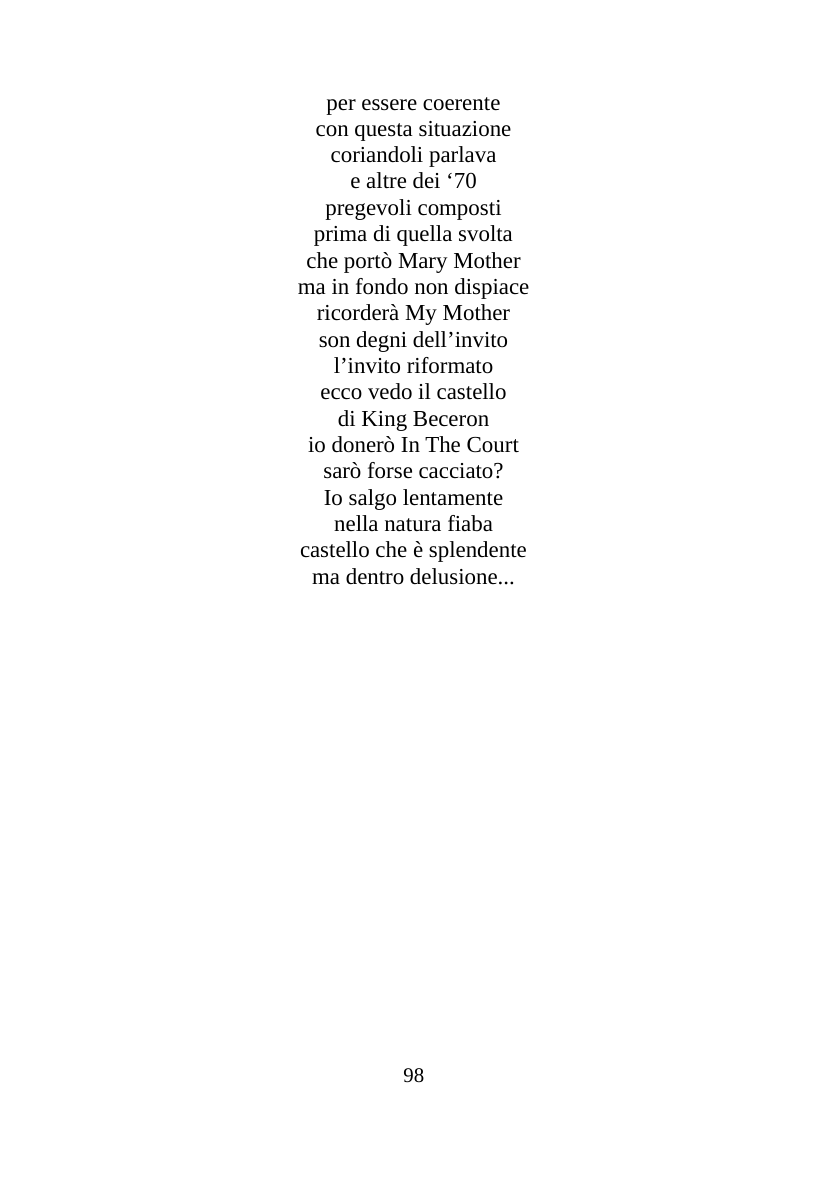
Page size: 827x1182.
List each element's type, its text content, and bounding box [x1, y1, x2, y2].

text ma dentro delusione... [88, 563, 738, 589]
text coriandoli parlava [88, 141, 738, 168]
text ma in fondo non dispiace [88, 273, 738, 299]
text Io salgo lentamente [88, 484, 738, 510]
text che portò Mary Mother [88, 247, 738, 273]
text e altre dei ‘70 [88, 168, 738, 194]
text per essere coerente [88, 88, 738, 115]
text nella natura fiaba [88, 510, 738, 537]
text castello che è splendente [88, 537, 738, 563]
text ecco vedo il castello [88, 378, 738, 405]
text ricorderà My Mother [88, 299, 738, 326]
text sarò forse cacciato? [88, 457, 738, 484]
text con questa situazione [88, 115, 738, 141]
text l’invito riformato [88, 352, 738, 378]
text io donerò In The Court [88, 431, 738, 457]
text pregevoli composti [88, 194, 738, 220]
text son degni dell’invito [88, 326, 738, 352]
text prima di quella svolta [88, 220, 738, 247]
text di King Beceron [88, 405, 738, 431]
